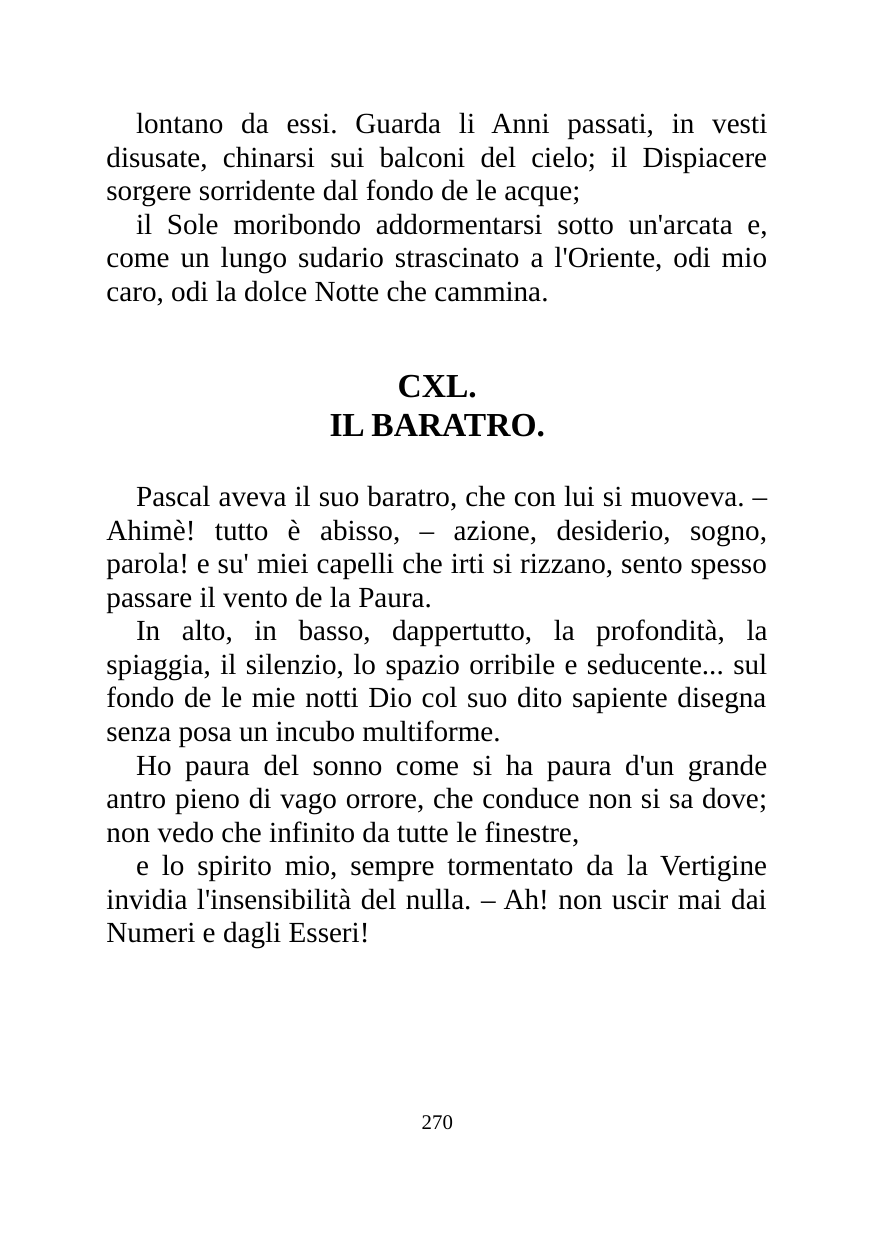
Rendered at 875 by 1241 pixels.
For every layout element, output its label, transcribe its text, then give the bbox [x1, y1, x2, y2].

subtitle CXL. IL BARATRO. [106, 367, 768, 444]
text e lo spirito mio, sempre tormentato da la Vertigine invidia l'insensibilità del nulla. – Ah! non uscir mai dai Numeri e dagli Esseri! [106, 848, 768, 949]
text il Sole moribondo addormentarsi sotto un'arcata e, come un lungo sudario strascinato a l'Oriente, odi mio caro, odi la dolce Notte che cammina. [106, 207, 768, 307]
text lontano da essi. Guarda li Anni passati, in vesti disusate, chinarsi sui balconi del cielo; il Dispiacere sorgere sorridente dal fondo de le acque; [106, 106, 768, 207]
text Pascal aveva il suo baratro, che con lui si muoveva. – Ahimè! tutto è abisso, – azione, desiderio, sogno, parola! e su' miei capelli che irti si rizzano, sento spesso passare il vento de la Paura. [106, 479, 768, 613]
text Ho paura del sonno come si ha paura d'un grande antro pieno di vago orrore, che conduce non si sa dove; non vedo che infinito da tutte le finestre, [106, 748, 768, 848]
text In alto, in basso, dappertutto, la profondità, la spiaggia, il silenzio, lo spazio orribile e seducente... sul fondo de le mie notti Dio col suo dito sapiente disegna senza posa un incubo multiforme. [106, 613, 768, 748]
